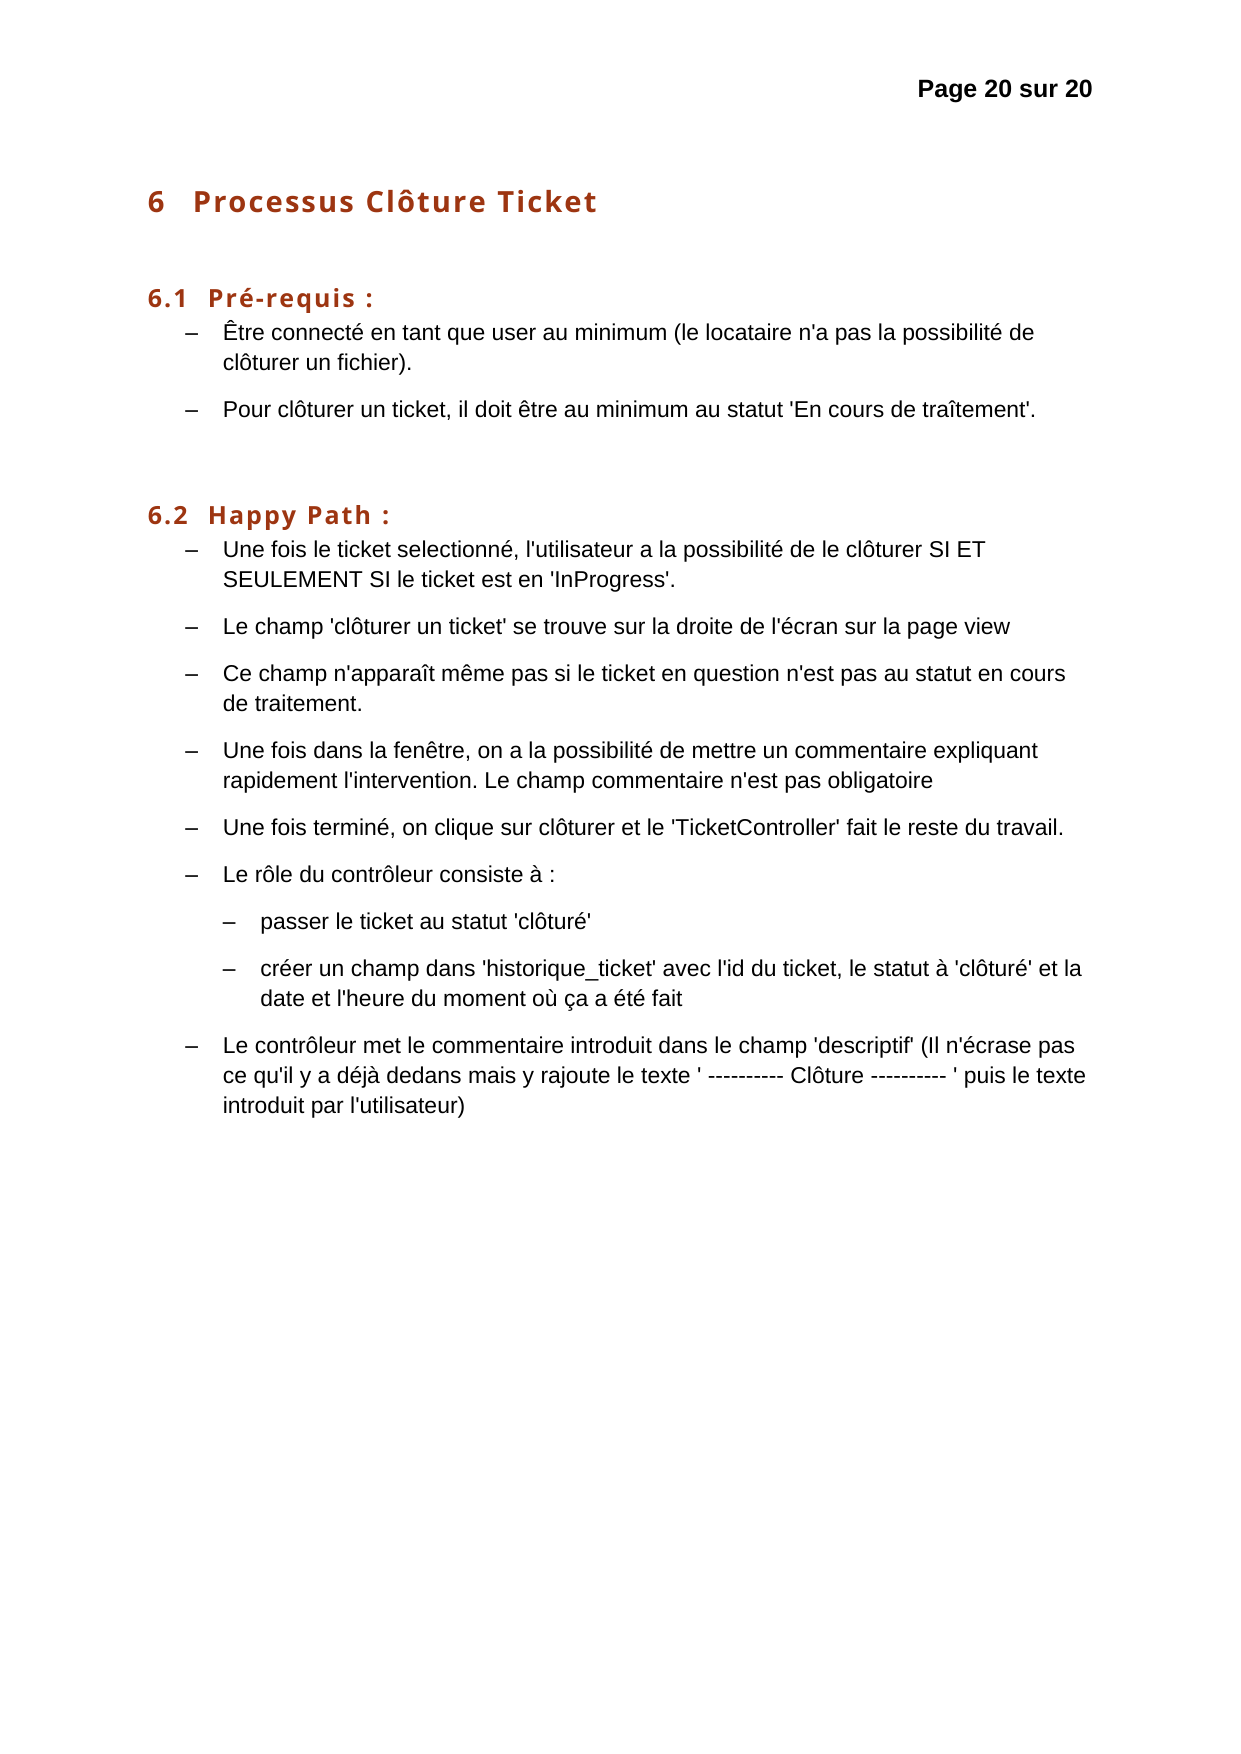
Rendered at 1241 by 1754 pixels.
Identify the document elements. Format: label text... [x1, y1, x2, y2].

subtitle Pré-requis : [148, 280, 1092, 314]
list Le contrôleur met le commentaire introduit dans le champ 'descriptif' (Il n'écrase pas ce qu'il y a déjà dedans mais y rajoute le texte ' ---------- Clôture ---------- ' puis le texte introduit par l'utilisateur) [185, 1032, 1092, 1118]
list Le champ 'clôturer un ticket' se trouve sur la droite de l'écran sur la page view [185, 613, 1092, 639]
list Être connecté en tant que user au minimum (le locataire n'a pas la possibilité de clôturer un fichier). [185, 318, 1092, 375]
list Une fois terminé, on clique sur clôturer et le 'TicketController' fait le reste du travail. [185, 814, 1092, 840]
list Ce champ n'apparaît même pas si le ticket en question n'est pas au statut en cours de traitement. [185, 660, 1092, 716]
list Le rôle du contrôleur consiste à : [185, 861, 1092, 887]
list créer un champ dans 'historique_ticket' avec l'id du ticket, le statut à 'clôturé' et la date et l'heure du moment où ça a été fait [223, 955, 1092, 1011]
subtitle Processus Clôture Ticket [148, 181, 1092, 221]
list Une fois le ticket selectionné, l'utilisateur a la possibilité de le clôturer SI ET SEULEMENT SI le ticket est en 'InProgress'. [185, 536, 1092, 592]
list Une fois dans la fenêtre, on a la possibilité de mettre un commentaire expliquant rapidement l'intervention. Le champ commentaire n'est pas obligatoire [185, 737, 1092, 793]
list passer le ticket au statut 'clôturé' [223, 908, 1092, 934]
subtitle Happy Path : [148, 498, 1092, 532]
list Pour clôturer un ticket, il doit être au minimum au statut 'En cours de traîtement'. [185, 396, 1092, 422]
